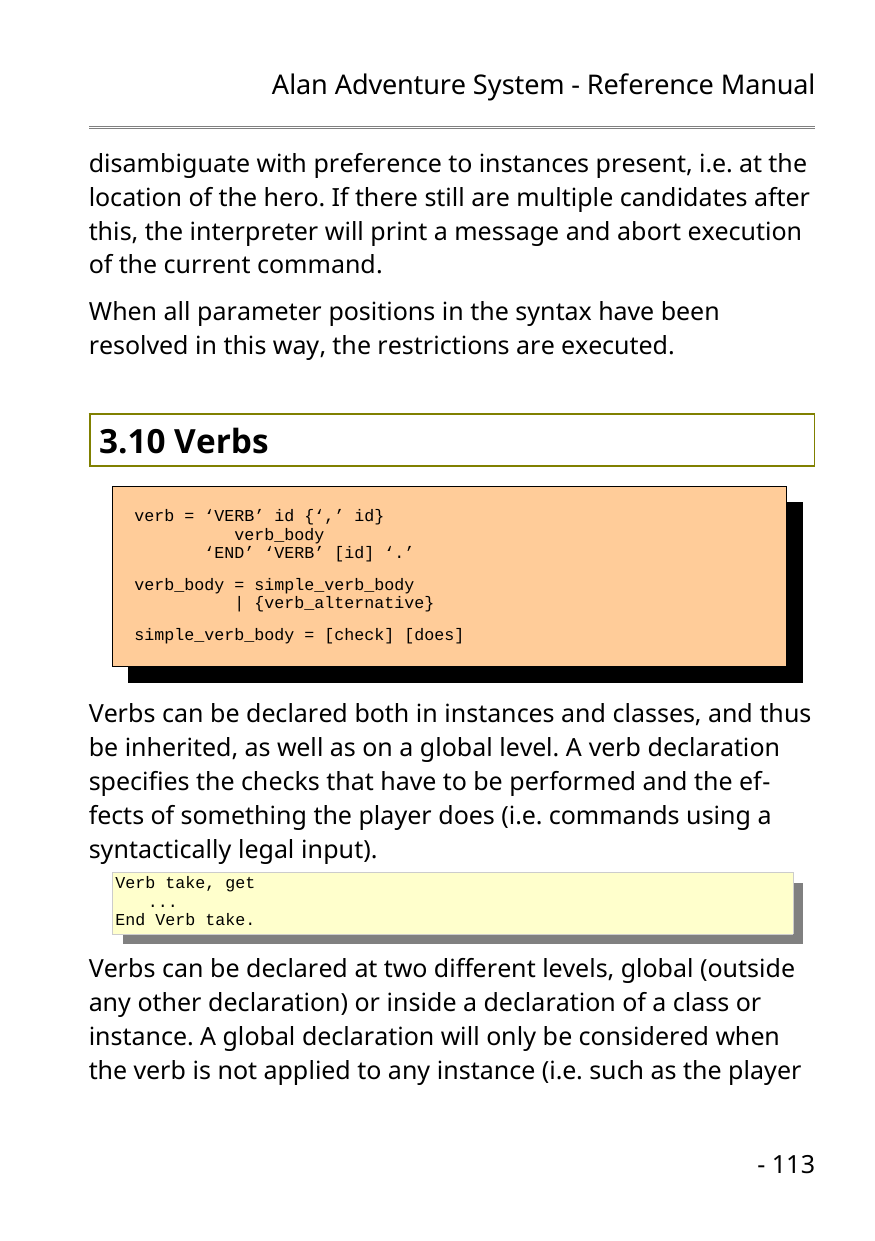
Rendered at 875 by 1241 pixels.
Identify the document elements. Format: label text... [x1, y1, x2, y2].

text disambiguate with preference to instances present, i.e. at the location of the hero. If there still are multiple candidates after this, the interpreter will print a message and abort execution of the current command. [88, 146, 815, 281]
text verb_body = simple_verb_body | {verb_alternative} [113, 555, 786, 605]
text simple_verb_body = [check] [does] [113, 605, 786, 666]
text Verbs can be declared at two different levels, global (outside any other dec­laration) or inside a declaration of a class or instance. A global declaration will only be considered when the verb is not applied to any instance (i.e. such as the player [88, 951, 815, 1087]
text Verb take, get ... End Verb take. [113, 873, 793, 934]
subtitle Verbs [91, 415, 814, 465]
text Verbs can be declared both in instances and classes, and thus be inherited, as well as on a global level. A verb declaration specifies the checks that have to be performed and the ef­fects of something the player does (i.e. commands using a syntactically legal in­put). [88, 696, 815, 866]
text When all parameter positions in the syntax have been resolved in this way, the restrictions are executed. [88, 294, 815, 362]
text verb = ‘VERB’ id {‘,’ id} verb_body ‘END’ ‘VERB’ [id] ‘.’ [113, 487, 786, 555]
